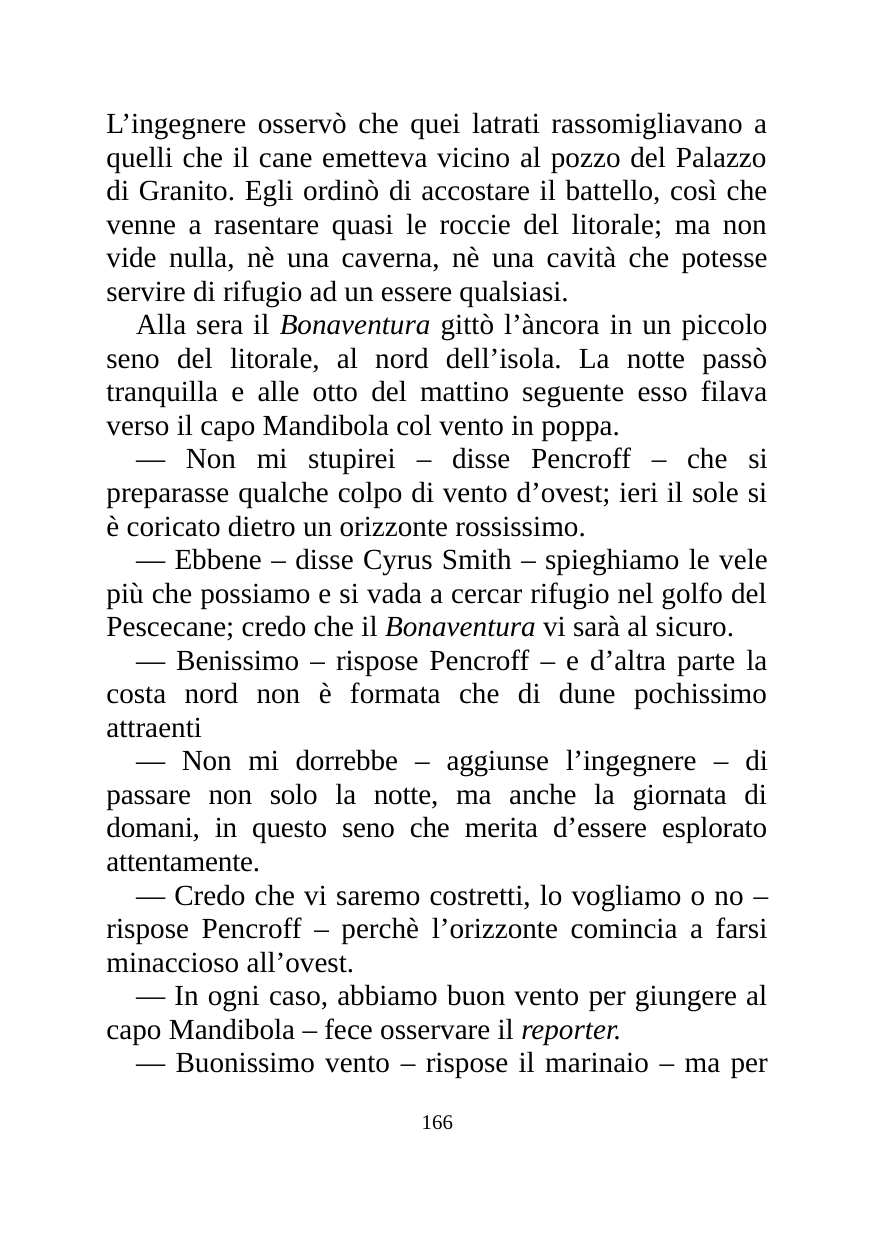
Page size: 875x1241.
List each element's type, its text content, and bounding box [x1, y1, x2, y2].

text — Credo che vi saremo costretti, lo vogliamo o no – rispose Pencroff – perchè l’orizzonte comincia a farsi minaccioso all’ovest. [106, 878, 768, 978]
text — Ebbene – disse Cyrus Smith – spieghiamo le vele più che possiamo e si vada a cercar rifugio nel golfo del Pescecane; credo che il Bonaventura vi sarà al sicuro. [106, 542, 768, 643]
text — Buonissimo vento – rispose il marinaio – ma per [106, 1045, 768, 1079]
text — Benissimo – rispose Pencroff – e d’altra parte la costa nord non è formata che di dune pochissimo attraenti [106, 643, 768, 743]
text Alla sera il Bonaventura gittò l’àncora in un piccolo seno del litorale, al nord dell’isola. La notte passò tranquilla e alle otto del mattino seguente esso filava verso il capo Mandibola col vento in poppa. [106, 307, 768, 442]
text — Non mi stupirei – disse Pencroff – che si preparasse qualche colpo di vento d’ovest; ieri il sole si è coricato dietro un orizzonte rossissimo. [106, 442, 768, 542]
text — Non mi dorrebbe – aggiunse l’ingegnere – di passare non solo la notte, ma anche la giornata di domani, in questo seno che merita d’essere esplorato attentamente. [106, 743, 768, 878]
text L’ingegnere osservò che quei latrati rassomigliavano a quelli che il cane emetteva vicino al pozzo del Palazzo di Granito. Egli ordinò di accostare il battello, così che venne a rasentare quasi le roccie del litorale; ma non vide nulla, nè una caverna, nè una cavità che potesse servire di rifugio ad un essere qualsiasi. [106, 106, 768, 307]
text — In ogni caso, abbiamo buon vento per giungere al capo Mandibola – fece osservare il reporter. [106, 978, 768, 1045]
